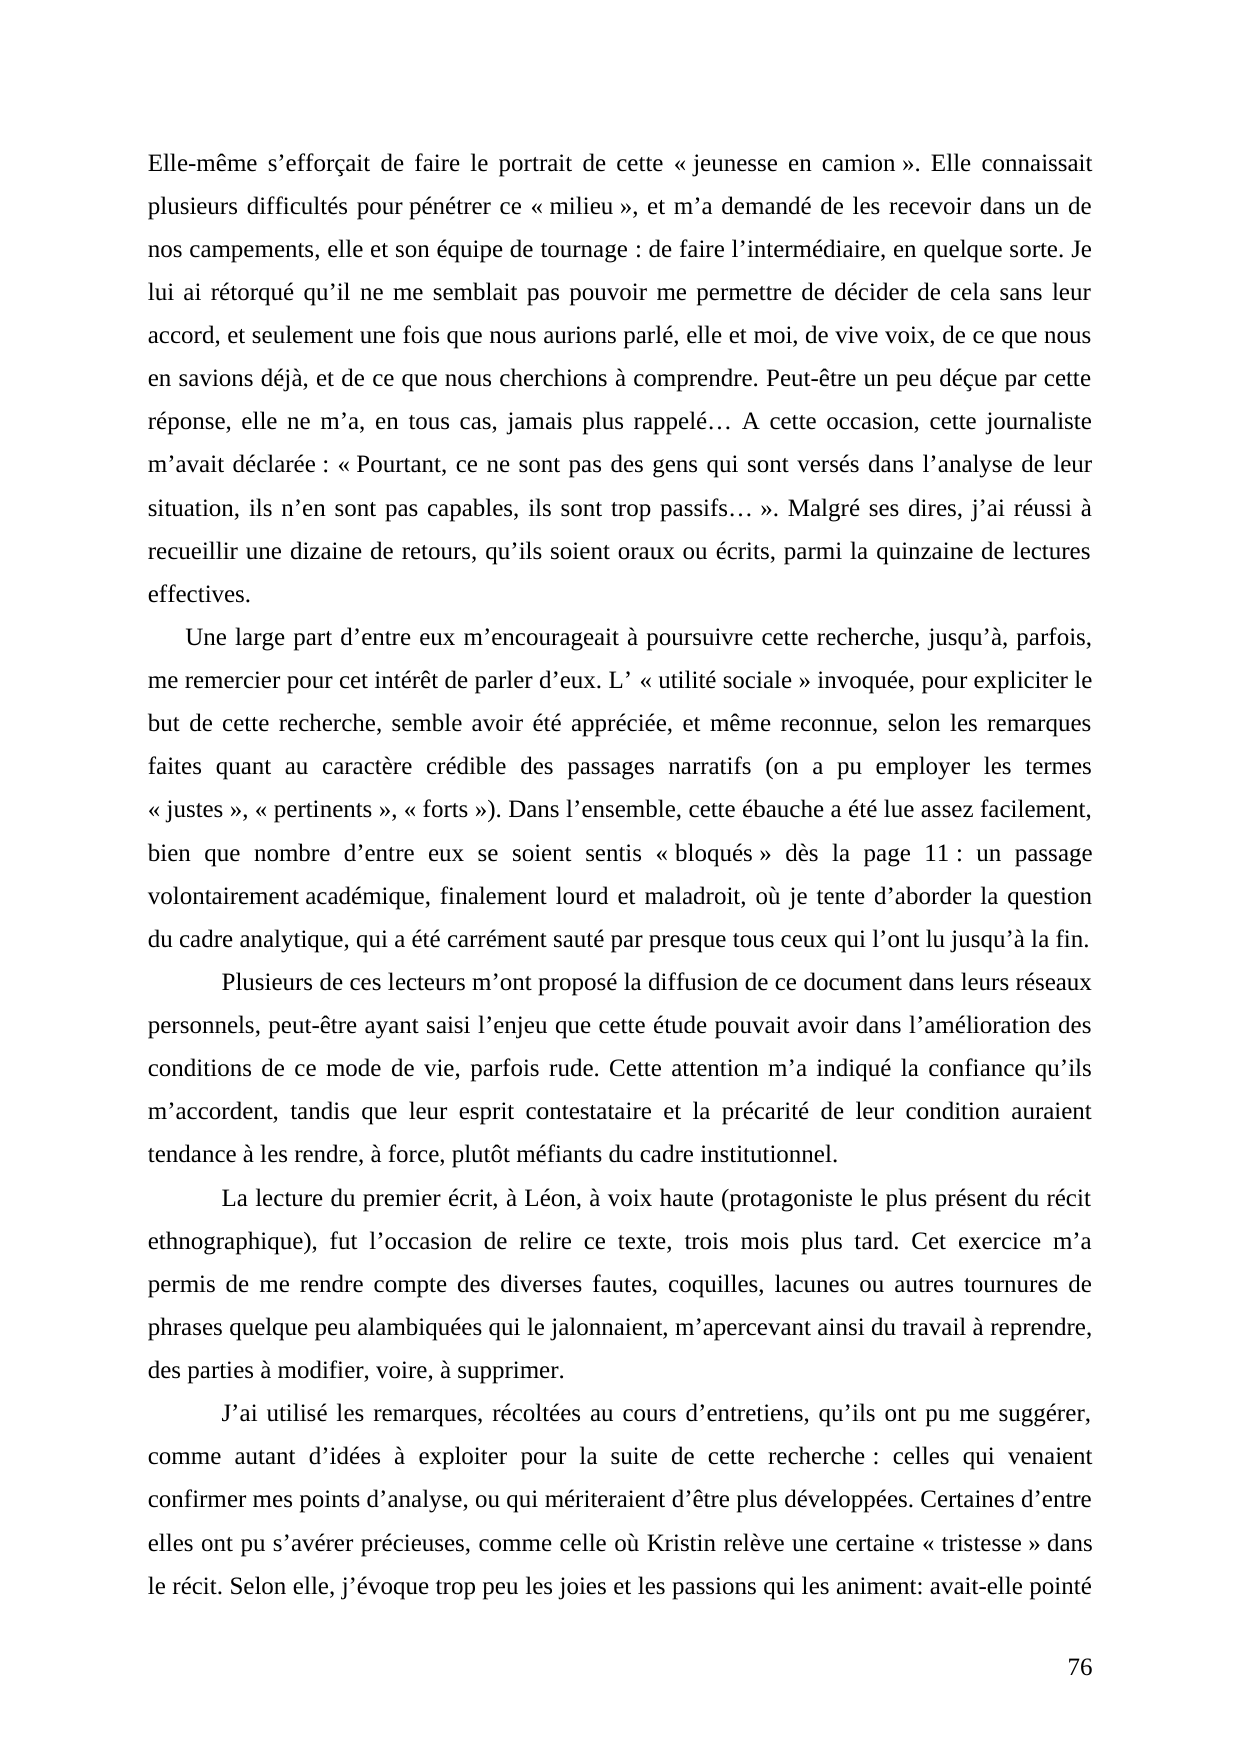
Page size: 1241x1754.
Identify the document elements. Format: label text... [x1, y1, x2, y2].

text La lecture du premier écrit, à Léon, à voix haute (protagoniste le plus présent du récit ethnographique), fut l’occasion de relire ce texte, trois mois plus tard. Cet exercice m’a permis de me rendre compte des diverses fautes, coquilles, lacunes ou autres tournures de phrases quelque peu alambiquées qui le jalonnaient, m’apercevant ainsi du travail à reprendre, des parties à modifier, voire, à supprimer. [148, 1183, 1093, 1384]
text Une large part d’entre eux m’encourageait à poursuivre cette recherche, jusqu’à, parfois, me remercier pour cet intérêt de parler d’eux. L’ « utilité sociale » invoquée, pour expliciter le but de cette recherche, semble avoir été appréciée, et même reconnue, selon les remarques faites quant au caractère crédible des passages narratifs (on a pu employer les termes « justes », « pertinents », « forts »). Dans l’ensemble, cette ébauche a été lue assez facilement, bien que nombre d’entre eux se soient sentis « bloqués » dès la page 11 : un passage volontairement académique, finalement lourd et maladroit, où je tente d’aborder la question du cadre analytique, qui a été carrément sauté par presque tous ceux qui l’ont lu jusqu’à la fin. [148, 622, 1093, 953]
text J’ai utilisé les remarques, récoltées au cours d’entretiens, qu’ils ont pu me suggérer, comme autant d’idées à exploiter pour la suite de cette recherche : celles qui venaient confirmer mes points d’analyse, ou qui mériteraient d’être plus développées. Certaines d’entre elles ont pu s’avérer précieuses, comme celle où Kristin relève une certaine « tristesse » dans le récit. Selon elle, j’évoque trop peu les joies et les passions qui les animent: avait-elle pointé [148, 1398, 1093, 1599]
text Elle-même s’efforçait de faire le portrait de cette « jeunesse en camion ». Elle connaissait plusieurs difficultés pour pénétrer ce « milieu », et m’a demandé de les recevoir dans un de nos campements, elle et son équipe de tournage : de faire l’intermédiaire, en quelque sorte. Je lui ai rétorqué qu’il ne me semblait pas pouvoir me permettre de décider de cela sans leur accord, et seulement une fois que nous aurions parlé, elle et moi, de vive voix, de ce que nous en savions déjà, et de ce que nous cherchions à comprendre. Peut-être un peu déçue par cette réponse, elle ne m’a, en tous cas, jamais plus rappelé… A cette occasion, cette journaliste m’avait déclarée : « Pourtant, ce ne sont pas des gens qui sont versés dans l’analyse de leur situation, ils n’en sont pas capables, ils sont trop passifs… ». Malgré ses dires, j’ai réussi à recueillir une dizaine de retours, qu’ils soient oraux ou écrits, parmi la quinzaine de lectures effectives. [148, 148, 1093, 608]
text Plusieurs de ces lecteurs m’ont proposé la diffusion de ce document dans leurs réseaux personnels, peut-être ayant saisi l’enjeu que cette étude pouvait avoir dans l’amélioration des conditions de ce mode de vie, parfois rude. Cette attention m’a indiqué la confiance qu’ils m’accordent, tandis que leur esprit contestataire et la précarité de leur condition auraient tendance à les rendre, à force, plutôt méfiants du cadre institutionnel. [148, 967, 1093, 1168]
